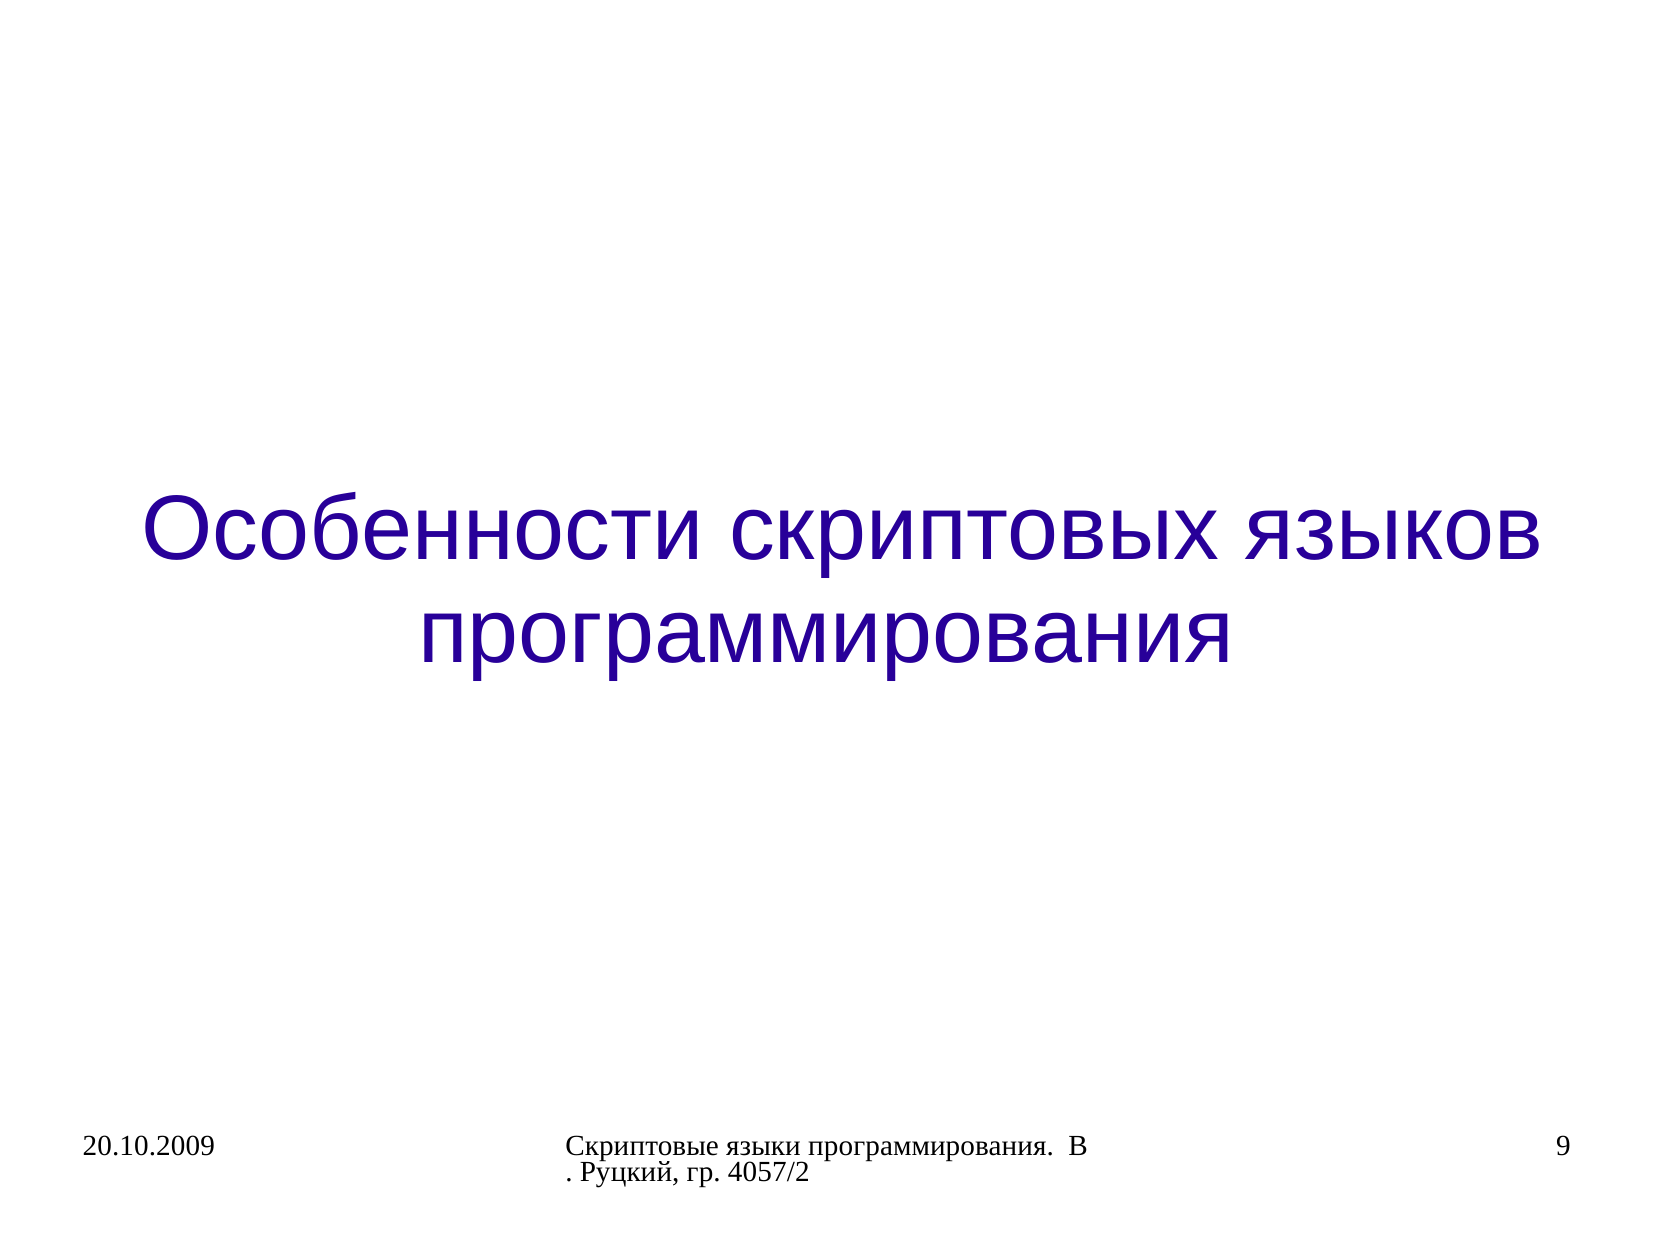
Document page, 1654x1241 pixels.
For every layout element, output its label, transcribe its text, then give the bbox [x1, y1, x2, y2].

subtitle Особенности скриптовых языков программирования [82, 49, 1571, 1109]
